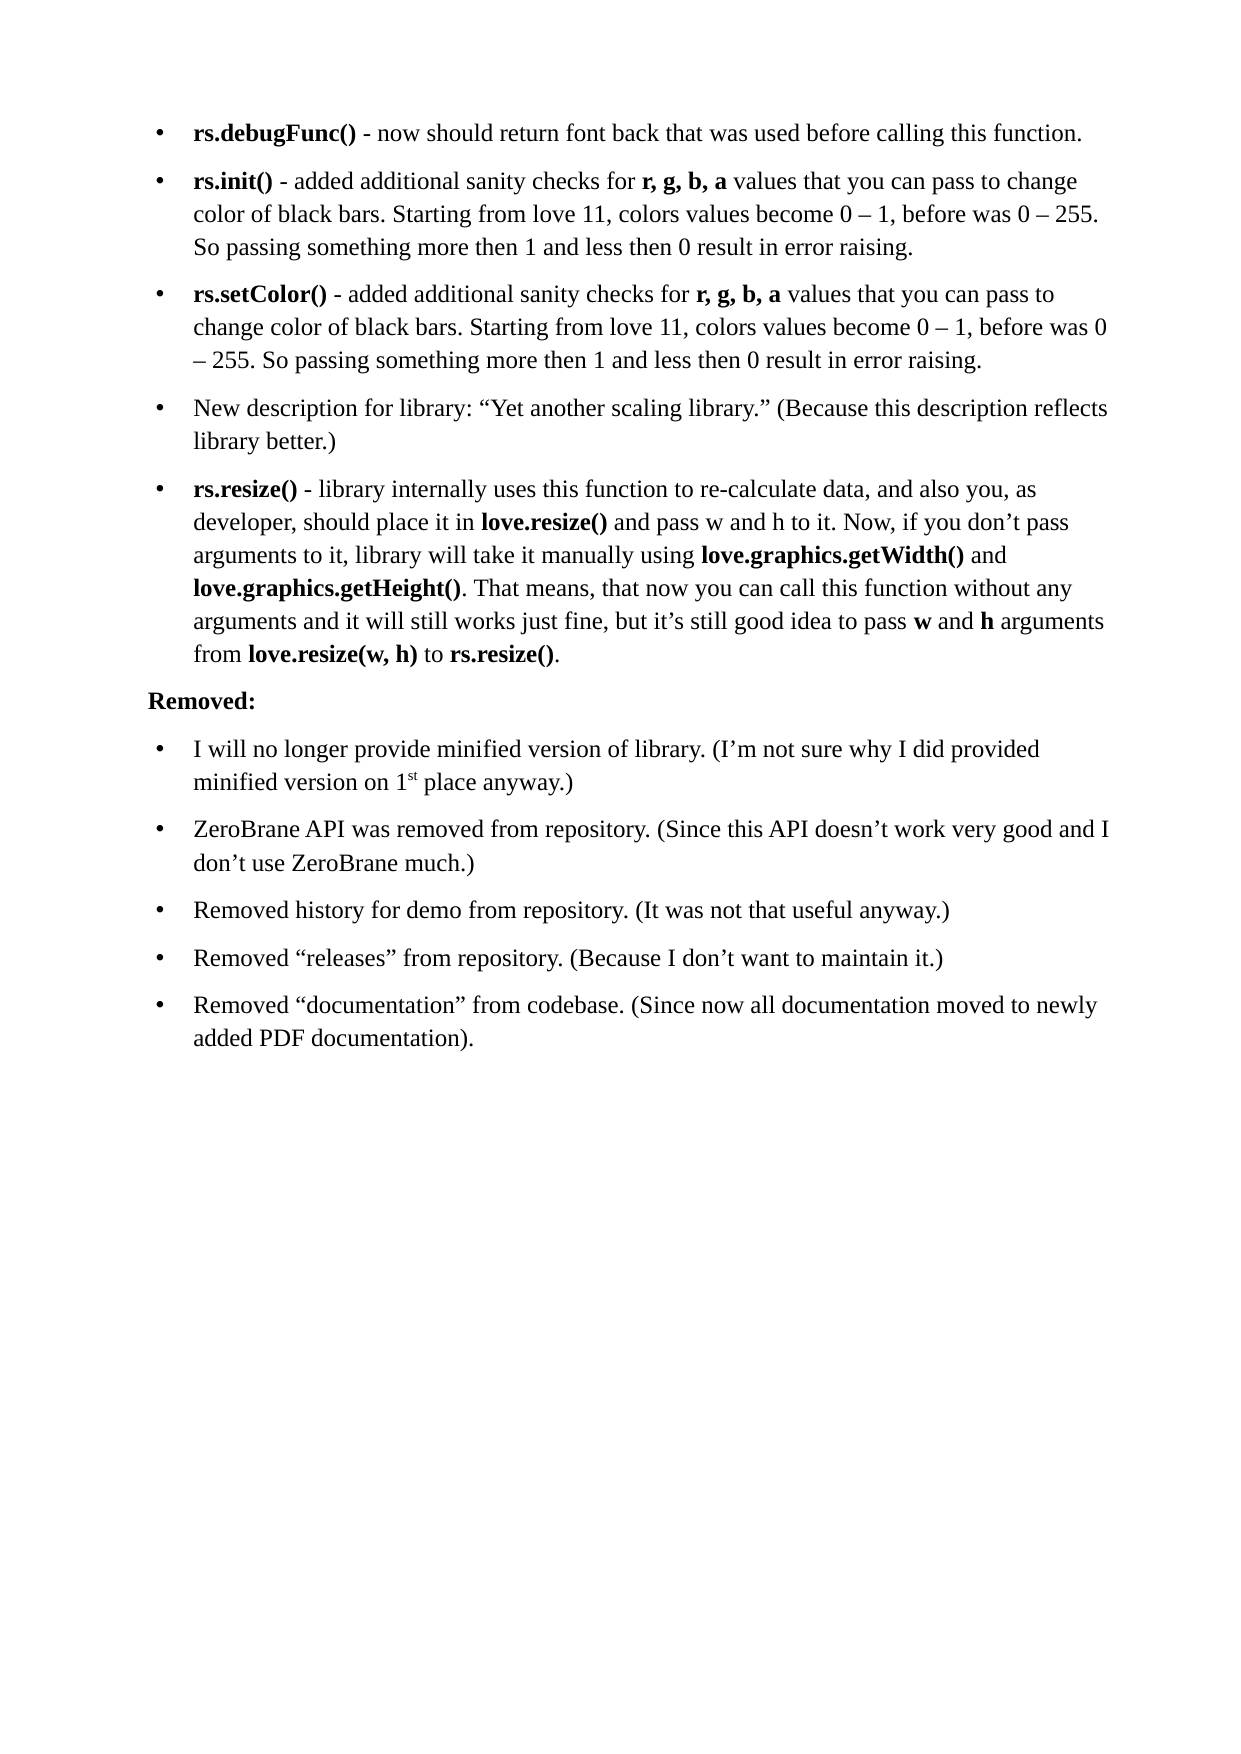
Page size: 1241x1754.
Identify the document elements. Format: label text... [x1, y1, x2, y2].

list Removed “releases” from repository. (Because I don’t want to maintain it.) [156, 943, 1122, 972]
list New description for library: “Yet another scaling library.” (Because this description reflects library better.) [156, 393, 1122, 455]
list ZeroBrane API was removed from repository. (Since this API doesn’t work very good and I don’t use ZeroBrane much.) [156, 814, 1122, 876]
list I will no longer provide minified version of library. (I’m not sure why I did provided minified version on 1st place anyway.) [156, 734, 1122, 796]
list rs.init() - added additional sanity checks for r, g, b, a values that you can pass to change color of black bars. Starting from love 11, colors values become 0 – 1, before was 0 – 255. So passing something more then 1 and less then 0 result in error raising. [156, 166, 1122, 261]
list Removed “documentation” from codebase. (Since now all documentation moved to newly added PDF documentation). [156, 990, 1122, 1052]
list rs.debugFunc() - now should return font back that was used before calling this function. [156, 118, 1122, 147]
list rs.setColor() - added additional sanity checks for r, g, b, a values that you can pass to change color of black bars. Starting from love 11, colors values become 0 – 1, before was 0 – 255. So passing something more then 1 and less then 0 result in error raising. [156, 279, 1122, 374]
text Removed: [118, 686, 1122, 715]
list rs.resize() - library internally uses this function to re-calculate data, and also you, as developer, should place it in love.resize() and pass w and h to it. Now, if you don’t pass arguments to it, library will take it manually using love.graphics.getWidth() and love.graphics.getHeight(). That means, that now you can call this function without any arguments and it will still works just fine, but it’s still good idea to pass w and h arguments from love.resize(w, h) to rs.resize(). [156, 474, 1122, 667]
list Removed history for demo from repository. (It was not that useful anyway.) [156, 895, 1122, 924]
